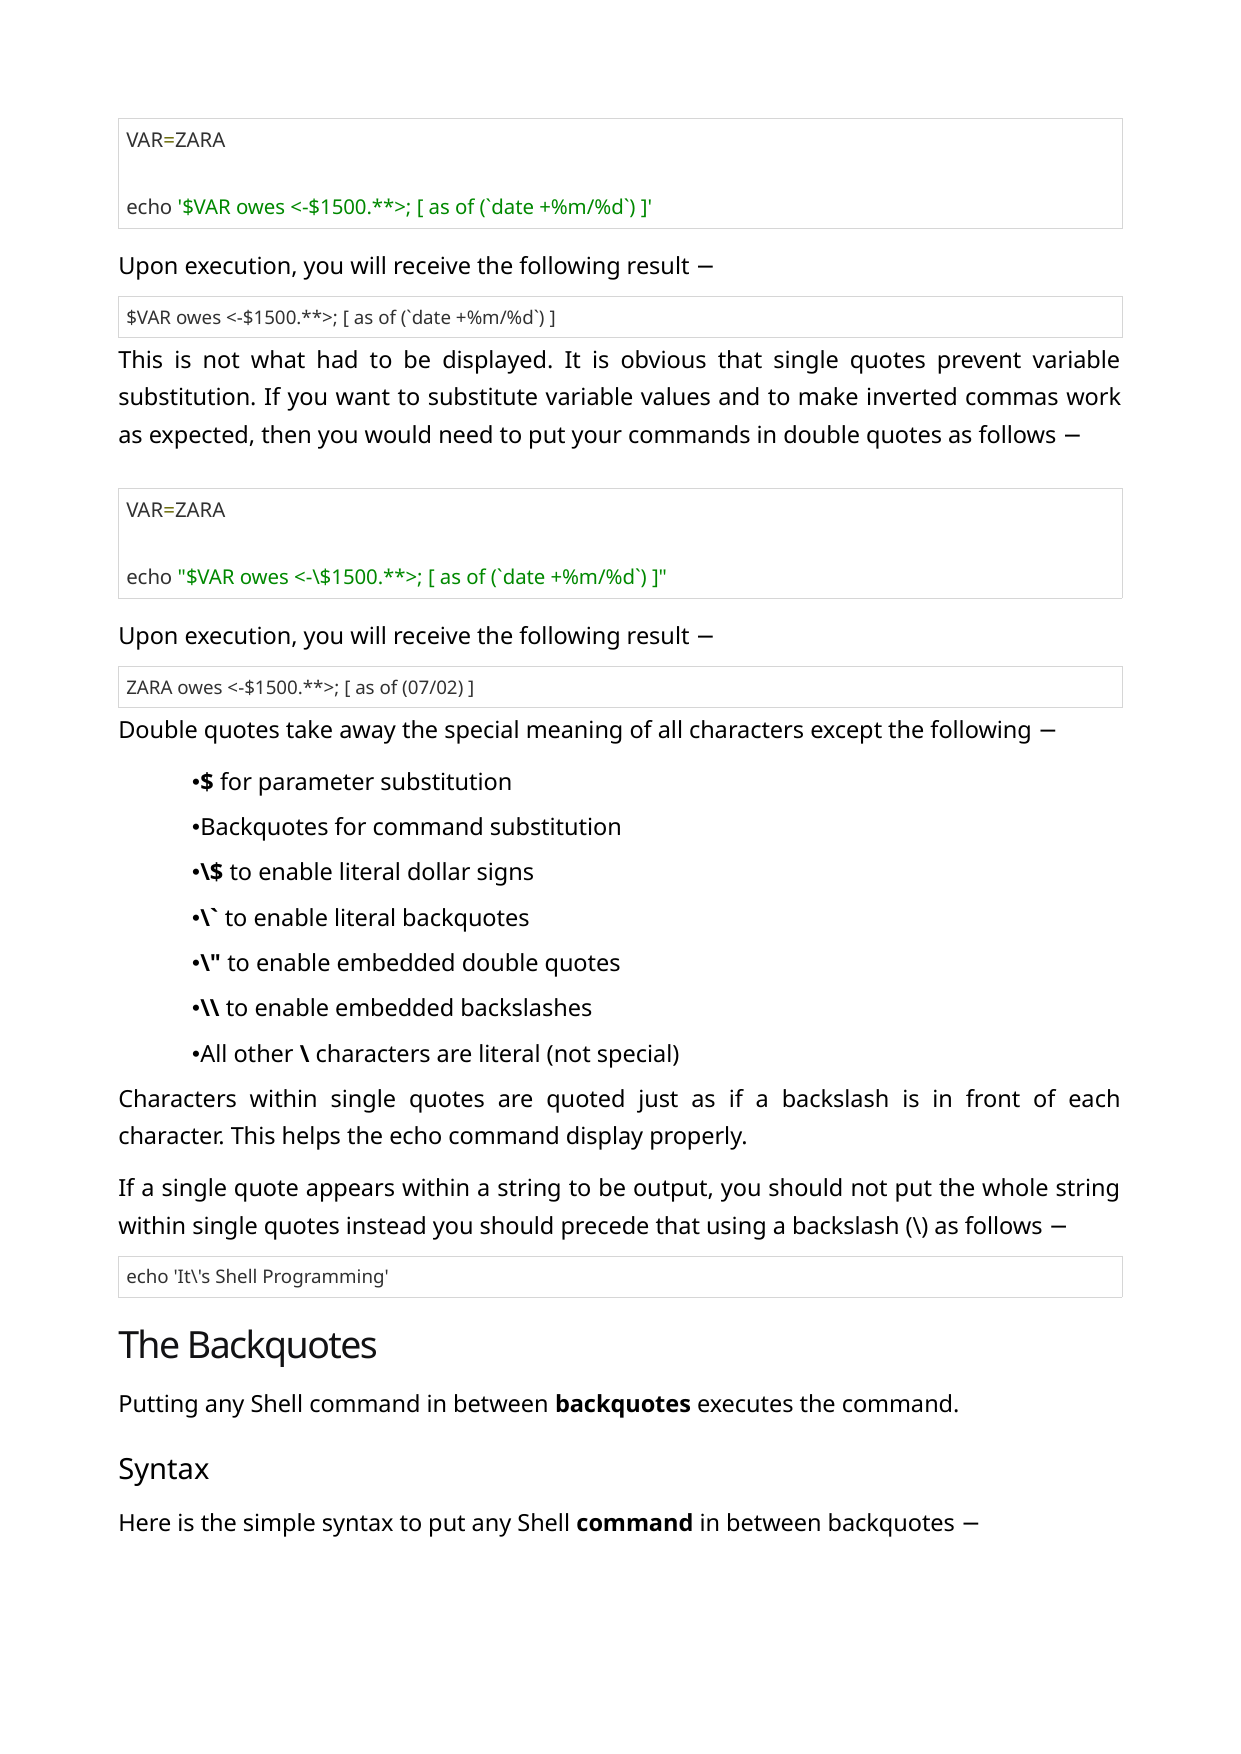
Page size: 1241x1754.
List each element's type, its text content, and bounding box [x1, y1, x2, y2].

text VAR=ZARA [119, 119, 1122, 154]
text Double quotes take away the special meaning of all characters except the following − [118, 708, 1122, 745]
subtitle The Backquotes [118, 1318, 1122, 1369]
text echo 'It\'s Shell Programming' [119, 1257, 1122, 1297]
text ZARA owes <-$1500.**>; [ as of (07/02) ] [119, 667, 1122, 707]
text Here is the simple syntax to put any Shell command in between backquotes − [118, 1500, 1122, 1538]
text Putting any Shell command in between backquotes executes the command. [118, 1382, 1122, 1419]
text VAR=ZARA [119, 489, 1122, 524]
list $ for parameter substitution [118, 759, 1122, 797]
text This is not what had to be displayed. It is obvious that single quotes prevent variable substitution. If you want to substitute variable values and to make inverted commas work as expected, then you would need to put your commands in double quotes as follows − [118, 338, 1122, 450]
list \$ to enable literal dollar signs [118, 850, 1122, 888]
text Upon execution, you will receive the following result − [118, 244, 1122, 282]
list All other \ characters are literal (not special) [118, 1031, 1122, 1069]
subtitle Syntax [118, 1448, 1122, 1488]
list \" to enable embedded double quotes [118, 941, 1122, 978]
text echo '$VAR owes <-$1500.**>; [ as of (`date +%m/%d`) ]' [119, 185, 1122, 228]
list \\ to enable embedded backslashes [118, 986, 1122, 1023]
text $VAR owes <-$1500.**>; [ as of (`date +%m/%d`) ] [119, 297, 1122, 337]
text Upon execution, you will receive the following result − [118, 614, 1122, 651]
list \` to enable literal backquotes [118, 895, 1122, 933]
text Characters within single quotes are quoted just as if a backslash is in front of each character. This helps the echo command display properly. [118, 1077, 1122, 1152]
text If a single quote appears within a string to be output, you should not put the whole string within single quotes instead you should precede that using a backslash (\) as follows − [118, 1166, 1122, 1241]
text echo "$VAR owes <-\$1500.**>; [ as of (`date +%m/%d`) ]" [119, 555, 1122, 598]
list Backquotes for command substitution [118, 805, 1122, 842]
